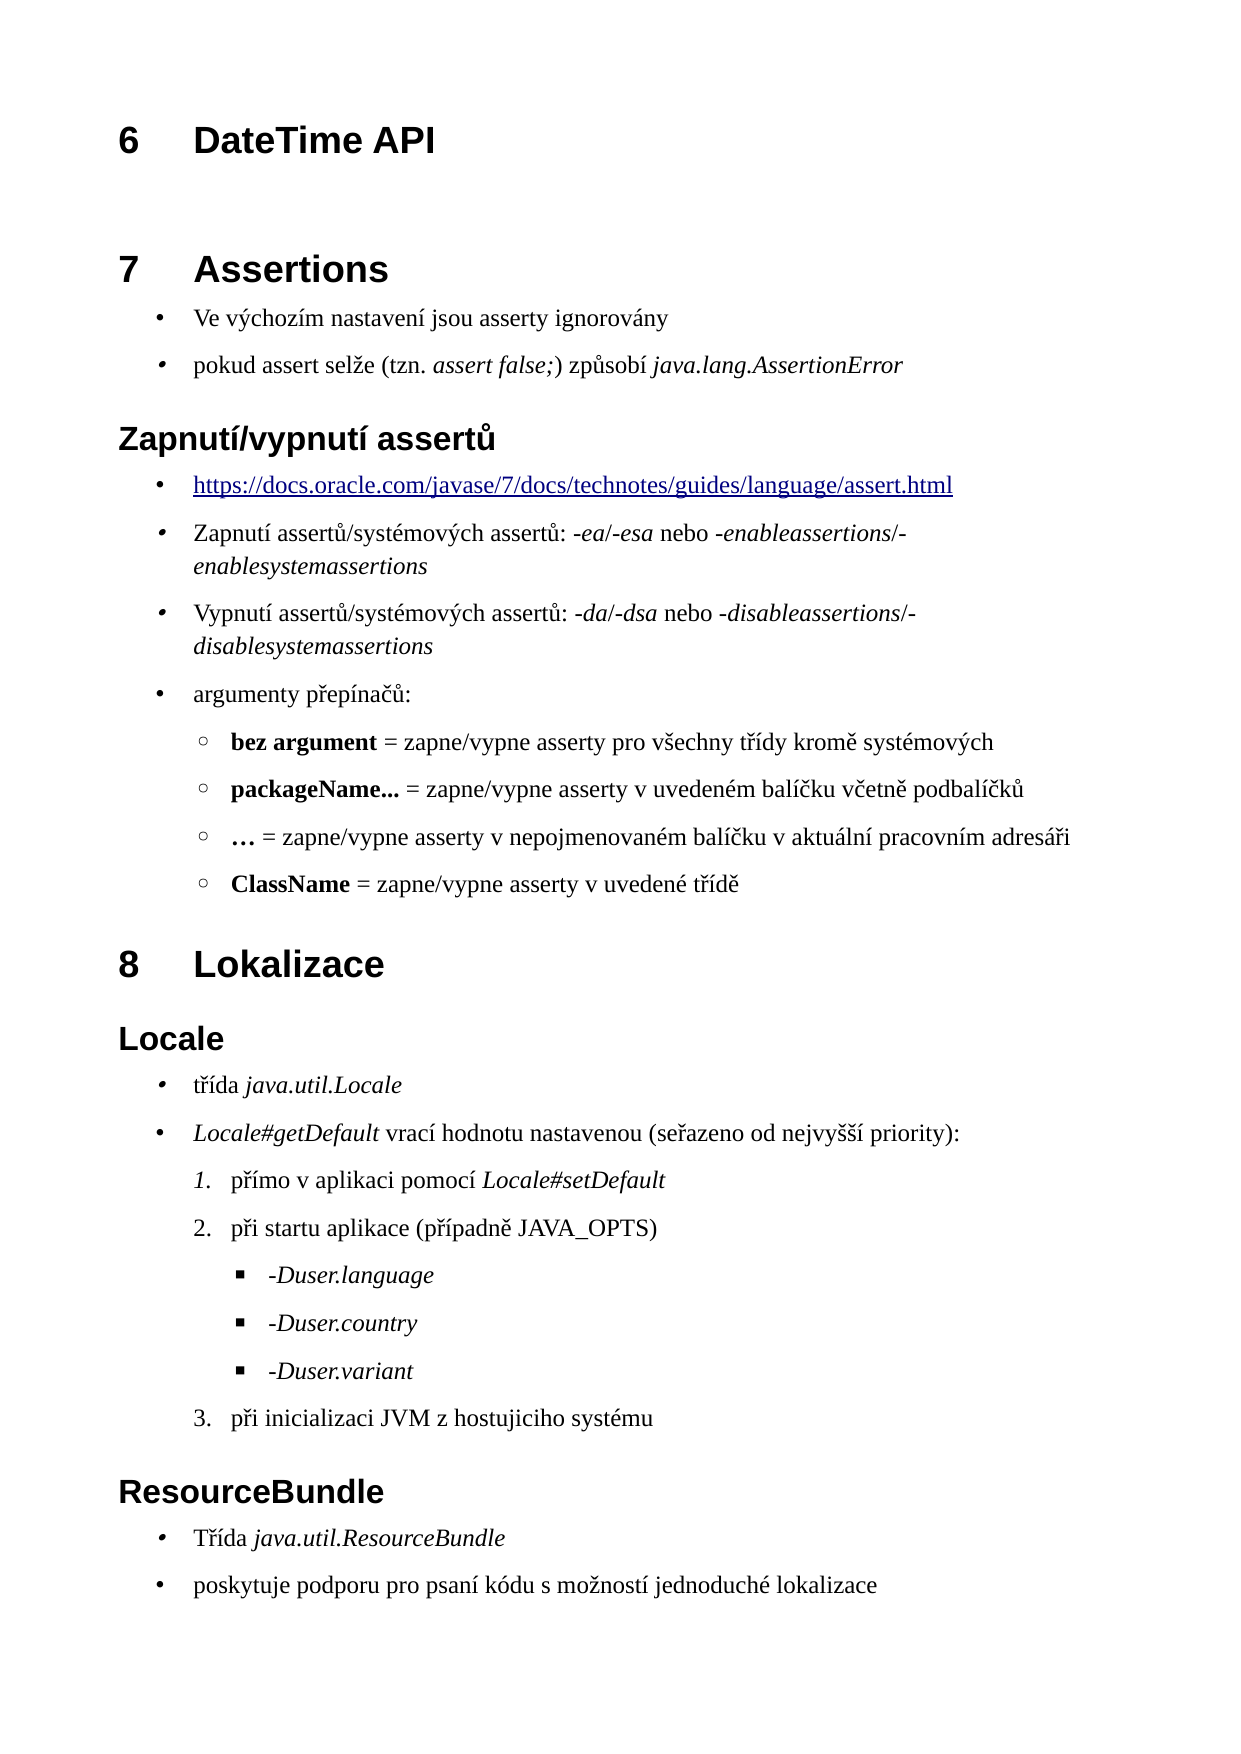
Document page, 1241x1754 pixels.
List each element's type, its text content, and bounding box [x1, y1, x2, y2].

list Třída java.util.ResourceBundle [156, 1523, 1122, 1552]
list při startu aplikace (případně JAVA_OPTS) [193, 1213, 1122, 1242]
list při inicializaci JVM z hostujiciho systému [193, 1403, 1122, 1432]
list poskytuje podporu pro psaní kódu s možností jednoduché lokalizace [156, 1571, 1122, 1599]
subtitle Assertions [118, 247, 1122, 291]
list packageName... = zapne/vypne asserty v uvedeném balíčku včetně podbalíčků [193, 774, 1122, 803]
list přímo v aplikaci pomocí Locale#setDefault [193, 1165, 1122, 1194]
list -Duser.variant [231, 1356, 1122, 1384]
list Vypnutí assertů/systémových assertů: -da/-dsa nebo -disableassertions/-disablesystemassertions [156, 598, 1122, 660]
list Locale#getDefault vrací hodnotu nastavenou (seřazeno od nejvyšší priority): [156, 1118, 1122, 1147]
list bez argument = zapne/vypne asserty pro všechny třídy kromě systémových [193, 727, 1122, 755]
list argumenty přepínačů: [156, 679, 1122, 708]
subtitle ResourceBundle [118, 1472, 1122, 1511]
list pokud assert selže (tzn. assert false;) způsobí java.lang.AssertionError [156, 351, 1122, 379]
subtitle Locale [118, 1019, 1122, 1058]
list Ve výchozím nastavení jsou asserty ignorovány [156, 303, 1122, 332]
list Zapnutí assertů/systémových assertů: -ea/-esa nebo -enableassertions/-enablesystemassertions [156, 518, 1122, 579]
list ClassName = zapne/vypne asserty v uvedené třídě [193, 869, 1122, 898]
subtitle Zapnutí/vypnutí assertů [118, 419, 1122, 458]
list https://docs.oracle.com/javase/7/docs/technotes/guides/language/assert.html [156, 470, 1122, 499]
list … = zapne/vypne asserty v nepojmenovaném balíčku v aktuální pracovním adresáři [193, 822, 1122, 851]
subtitle DateTime API [118, 118, 1122, 162]
list -Duser.country [231, 1308, 1122, 1337]
subtitle Lokalizace [118, 942, 1122, 986]
list třída java.util.Locale [156, 1070, 1122, 1099]
list -Duser.language [231, 1261, 1122, 1289]
